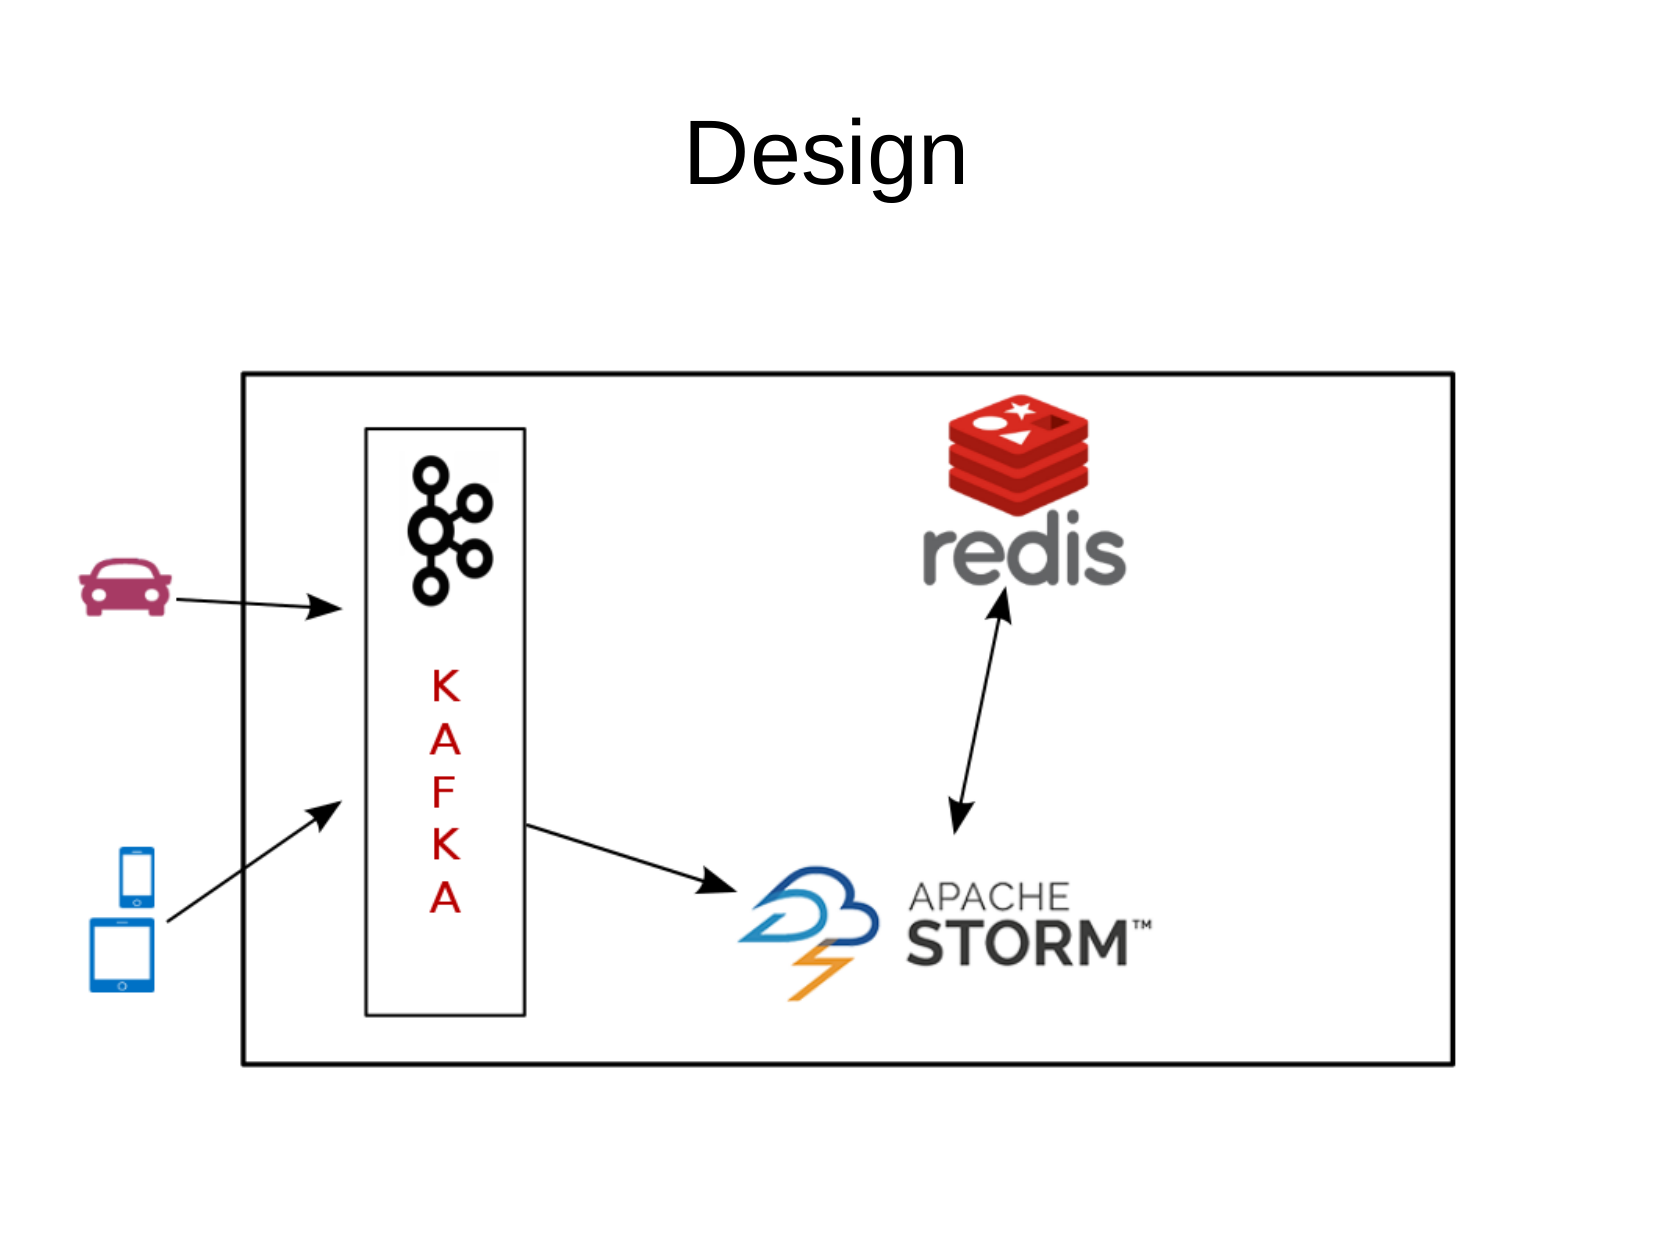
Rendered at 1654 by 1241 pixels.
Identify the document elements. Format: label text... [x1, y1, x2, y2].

title Design [82, 49, 1571, 257]
picture [64, 346, 1590, 1082]
